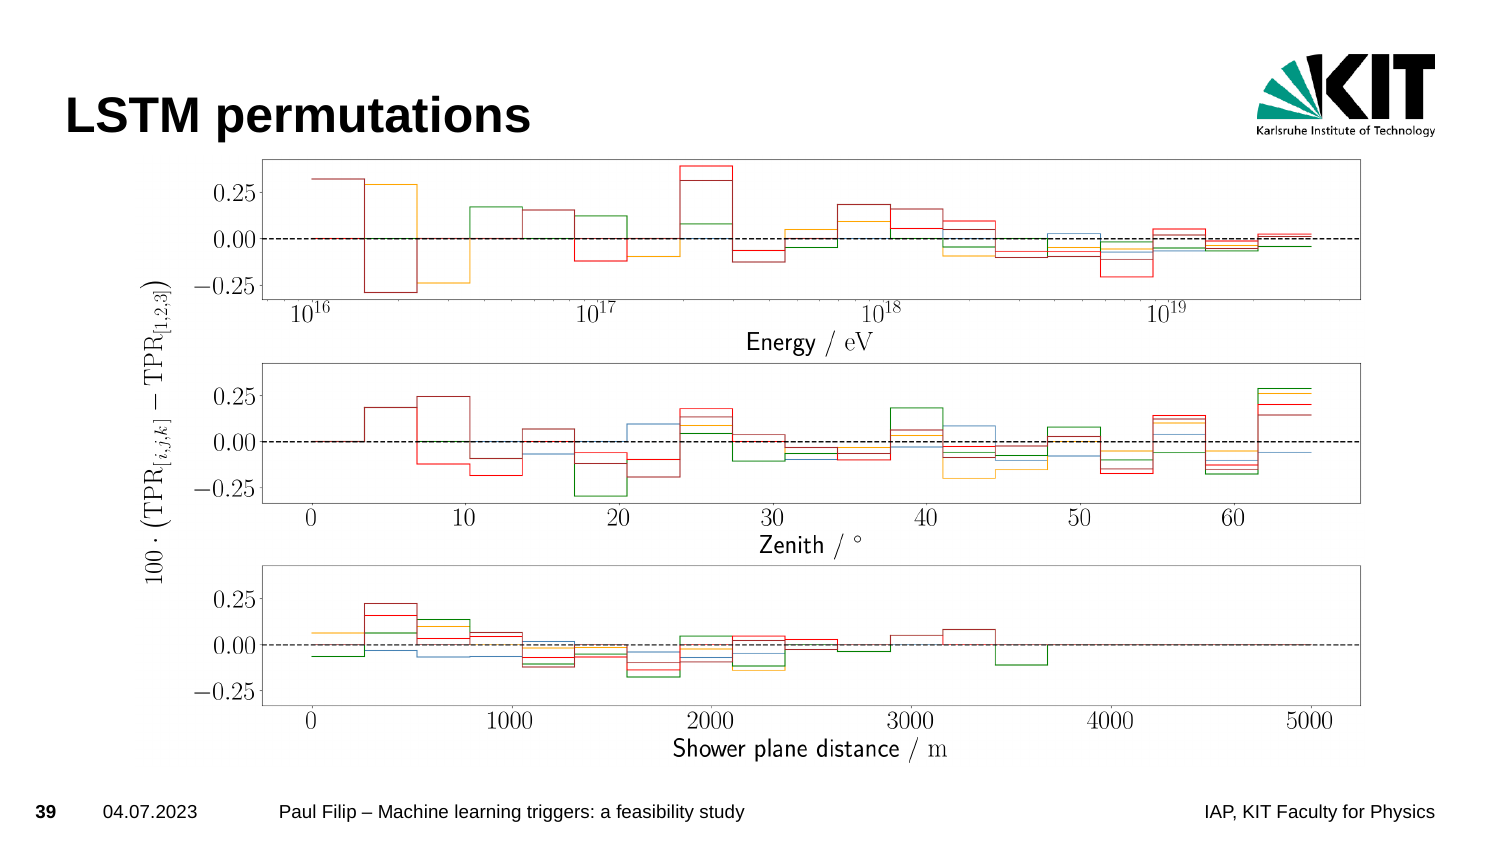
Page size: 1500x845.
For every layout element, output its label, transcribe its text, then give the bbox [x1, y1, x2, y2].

slide_number 04.07.2023 [102, 778, 272, 844]
title LSTM permutations [64, 48, 1192, 144]
slide_number [35, 778, 89, 844]
picture [135, 155, 1365, 767]
picture [1257, 54, 1435, 137]
